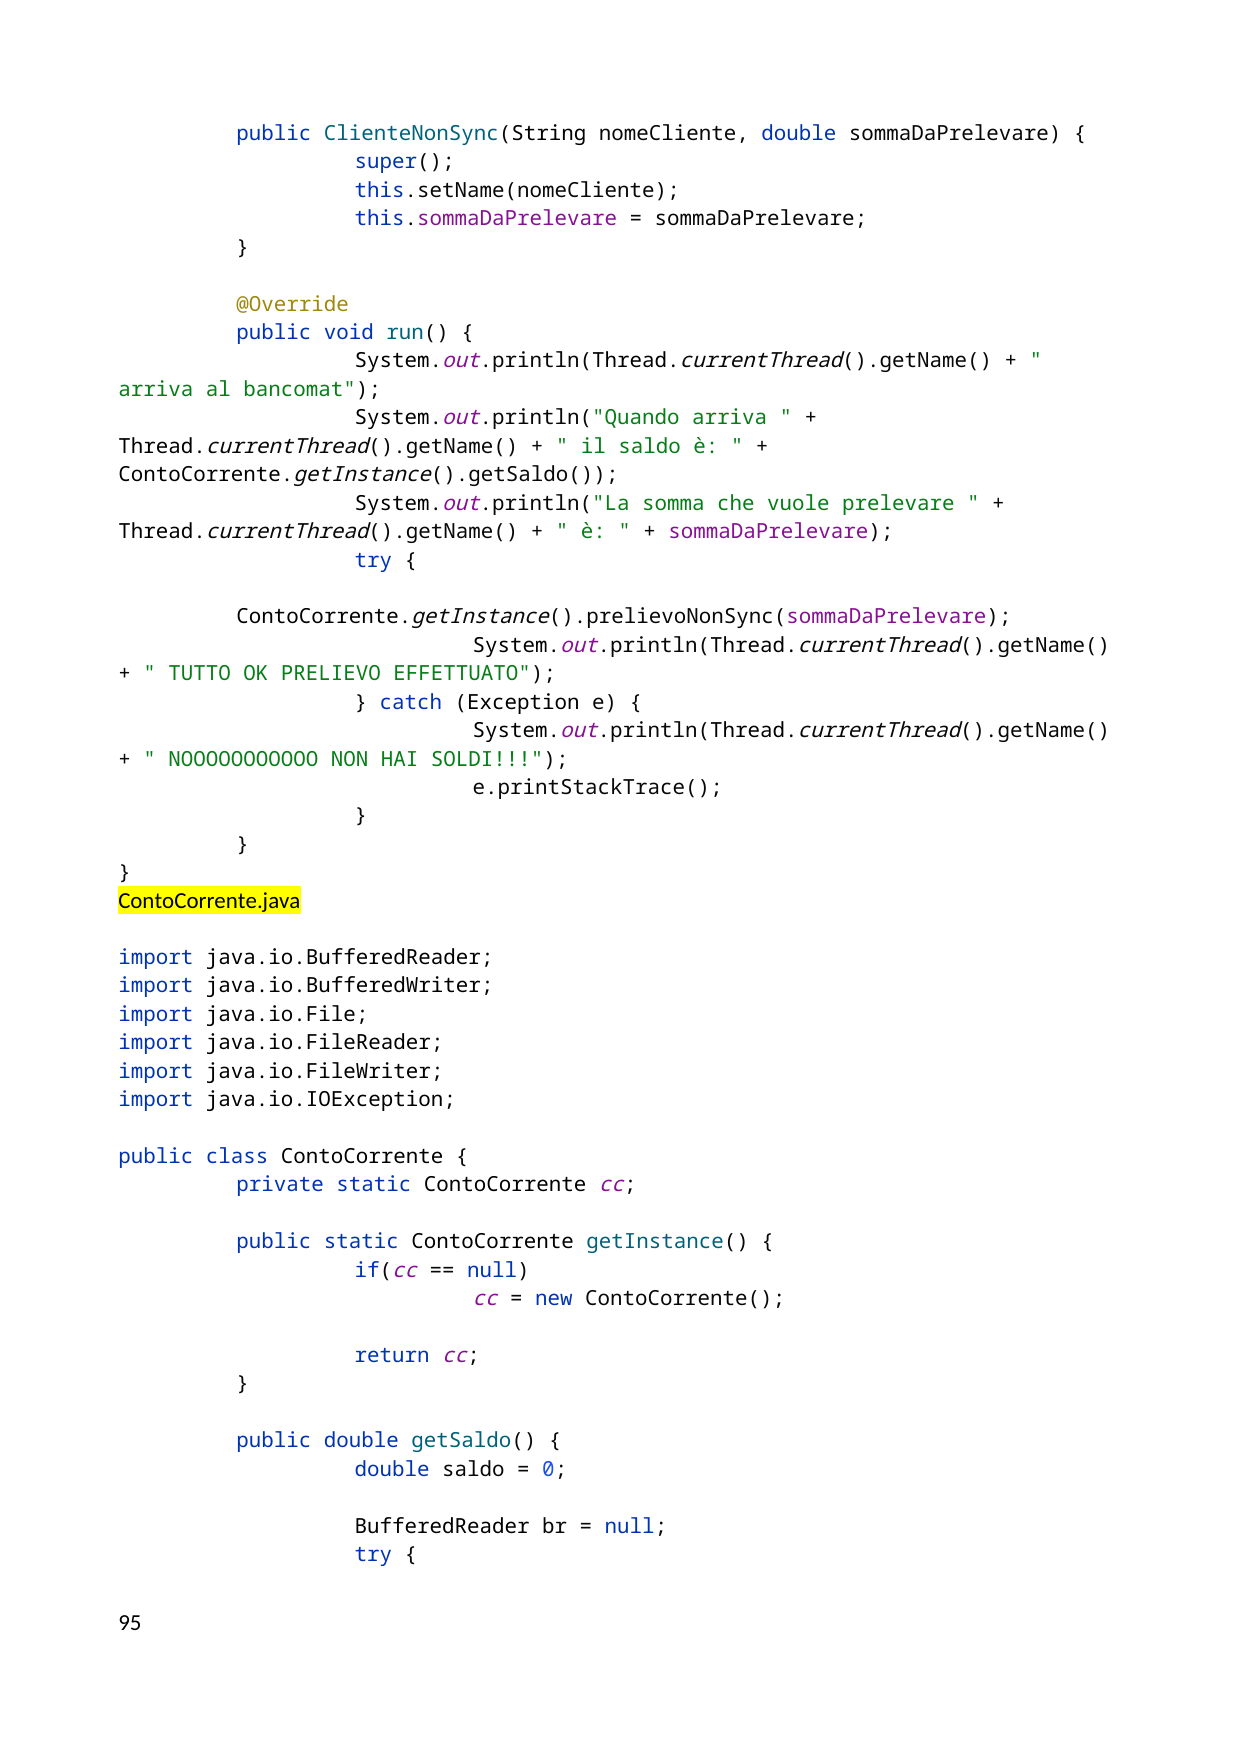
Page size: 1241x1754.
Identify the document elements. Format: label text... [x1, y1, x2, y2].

text ContoCorrente.java [118, 886, 1122, 914]
text import java.io.BufferedReader; import java.io.BufferedWriter; import java.io.File; import java.io.FileReader; import java.io.FileWriter; import java.io.IOException; public class ContoCorrente { private static ContoCorrente cc; public static ContoCorrente getInstance() { if(cc == null) cc = new ContoCorrente(); return cc; } public double getSaldo() { double saldo = 0; BufferedReader br = null; try { [118, 942, 1122, 1568]
text } [118, 857, 1122, 886]
text public ClienteNonSync(String nomeCliente, double sommaDaPrelevare) { super(); this.setName(nomeCliente); this.sommaDaPrelevare = sommaDaPrelevare; } @Override public void run() { System.out.println(Thread.currentThread().getName() + " arriva al bancomat"); System.out.println("Quando arriva " + Thread.currentThread().getName() + " il saldo è: " + ContoCorrente.getInstance().getSaldo()); System.out.println("La somma che vuole prelevare " + Thread.currentThread().getName() + " è: " + sommaDaPrelevare); try { ContoCorrente.getInstance().prelievoNonSync(sommaDaPrelevare); System.out.println(Thread.currentThread().getName() + " TUTTO OK PRELIEVO EFFETTUATO"); } catch (Exception e) { System.out.println(Thread.currentThread().getName() + " NOOOOOOOOOOO NON HAI SOLDI!!!"); e.printStackTrace(); } } [118, 118, 1122, 857]
